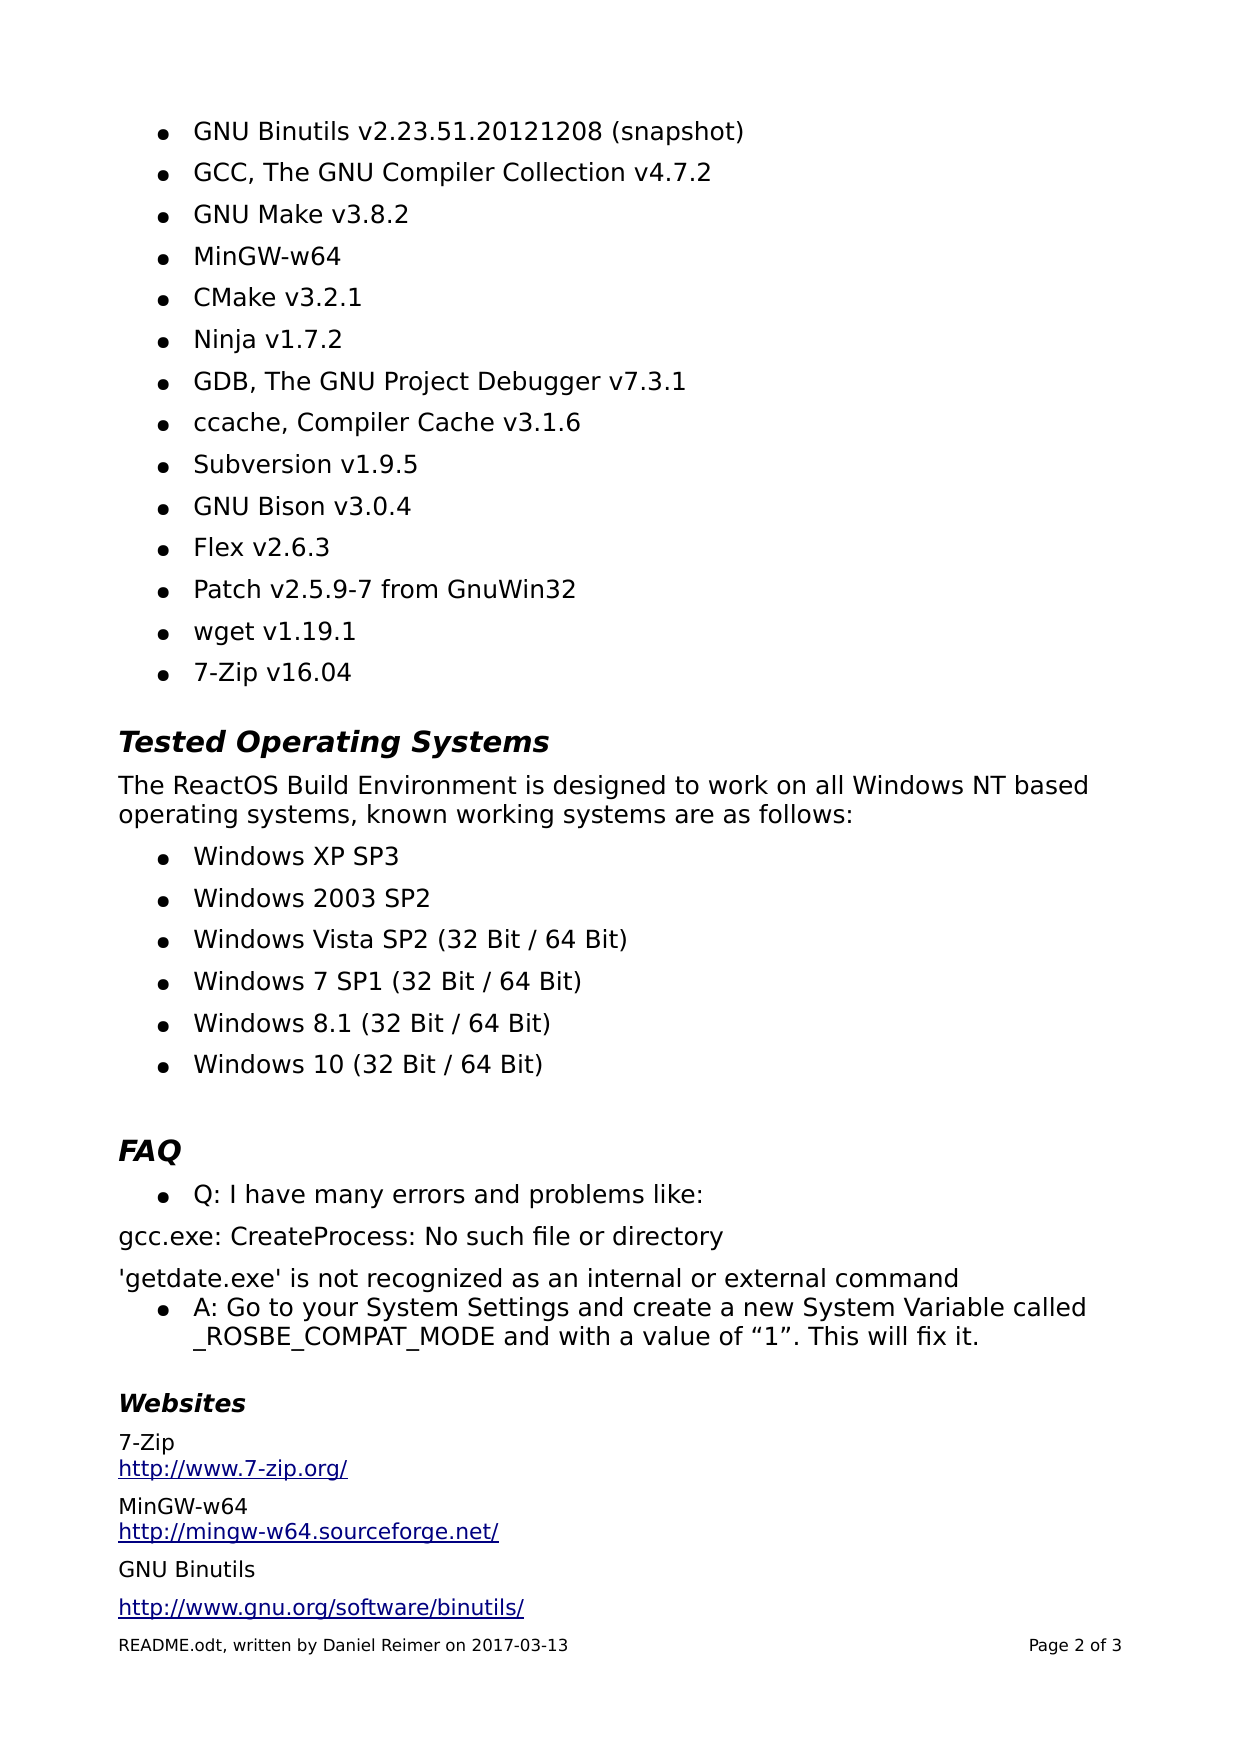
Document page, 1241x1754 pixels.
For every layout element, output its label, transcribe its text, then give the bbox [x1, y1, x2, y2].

list GCC, The GNU Compiler Collection v4.7.2 [156, 158, 1122, 187]
list GNU Make v3.8.2 [156, 200, 1122, 229]
list A: Go to your System Settings and create a new System Variable called _ROSBE_COMPAT_MODE and with a value of “1”. This will fix it. [156, 1293, 1122, 1351]
list Windows Vista SP2 (32 Bit / 64 Bit) [156, 926, 1122, 955]
list wget v1.19.1 [156, 617, 1122, 646]
list Patch v2.5.9-7 from GnuWin32 [156, 575, 1122, 604]
list 7-Zip v16.04 [156, 658, 1122, 687]
subtitle Tested Operating Systems [118, 725, 1122, 759]
text 7-Zip http://www.7-zip.org/ [118, 1430, 1122, 1481]
list Subversion v1.9.5 [156, 450, 1122, 479]
list ccache, Compiler Cache v3.1.6 [156, 408, 1122, 437]
list GDB, The GNU Project Debugger v7.3.1 [156, 367, 1122, 396]
list GNU Bison v3.0.4 [156, 492, 1122, 521]
text gcc.exe: CreateProcess: No such file or directory [118, 1222, 1122, 1251]
list Windows 10 (32 Bit / 64 Bit) [156, 1051, 1122, 1080]
text 'getdate.exe' is not recognized as an internal or external command [118, 1264, 1122, 1293]
list Q: I have many errors and problems like: [156, 1180, 1122, 1209]
list GNU Binutils v2.23.51.20121208 (snapshot) [156, 117, 1122, 146]
text GNU Binutils [118, 1557, 1122, 1583]
text The ReactOS Build Environment is designed to work on all Windows NT based operating systems, known working systems are as follows: [118, 771, 1122, 830]
list Windows 7 SP1 (32 Bit / 64 Bit) [156, 967, 1122, 996]
list Windows XP SP3 [156, 842, 1122, 871]
subtitle Websites [118, 1389, 1122, 1418]
text http://www.gnu.org/software/binutils/ [118, 1596, 1122, 1621]
text MinGW-w64 http://mingw-w64.sourceforge.net/ [118, 1494, 1122, 1545]
text FAQ [118, 1134, 1122, 1168]
list MinGW-w64 [156, 242, 1122, 271]
list Windows 8.1 (32 Bit / 64 Bit) [156, 1009, 1122, 1038]
list Ninja v1.7.2 [156, 325, 1122, 354]
list CMake v3.2.1 [156, 283, 1122, 312]
list Flex v2.6.3 [156, 533, 1122, 562]
list Windows 2003 SP2 [156, 884, 1122, 913]
